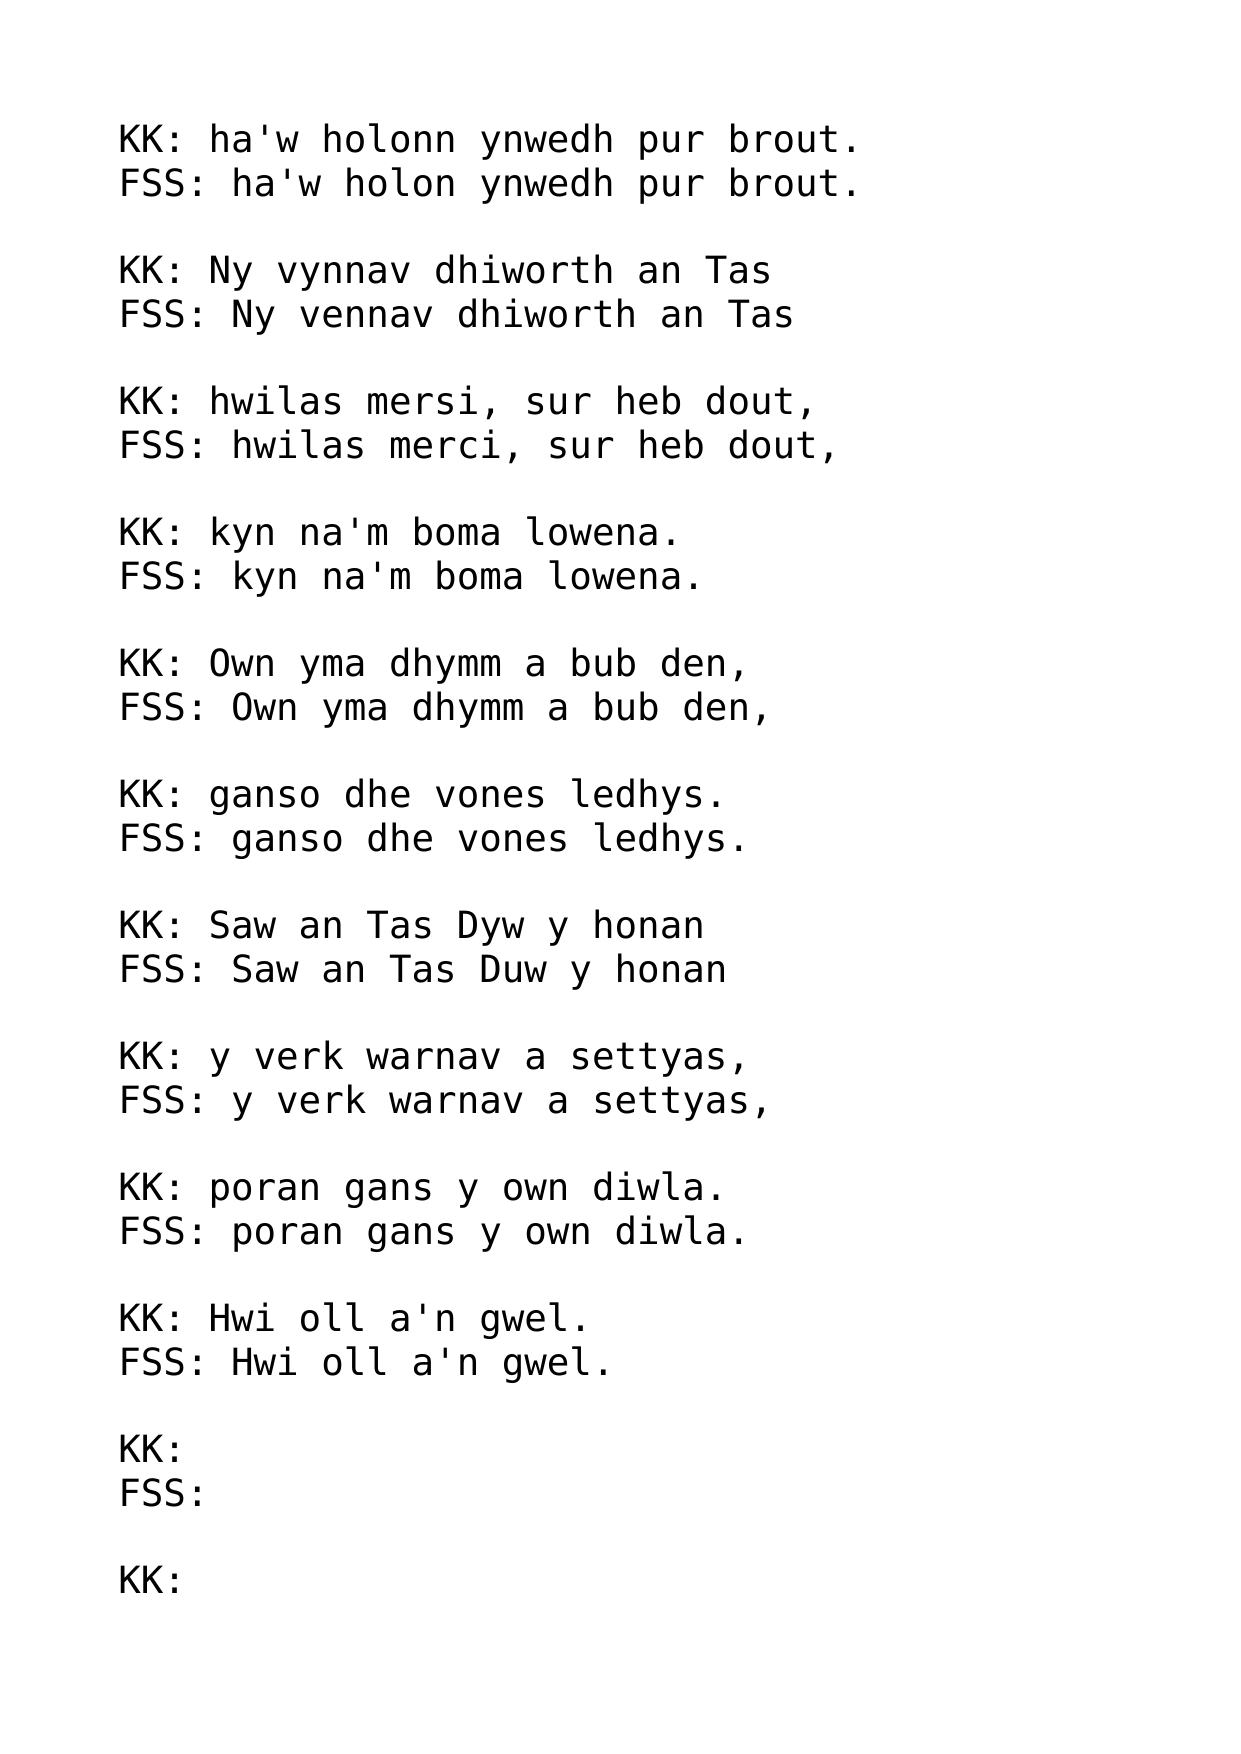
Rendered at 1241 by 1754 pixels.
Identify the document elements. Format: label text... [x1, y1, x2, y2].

text FSS: [118, 1471, 1122, 1515]
text KK: [118, 1558, 1122, 1602]
text KK: [118, 1427, 1122, 1471]
text FSS: Ny vennav dhiworth an Tas [118, 293, 1122, 336]
text KK: ha'w holonn ynwedh pur brout. [118, 118, 1122, 162]
text KK: Ny vynnav dhiworth an Tas [118, 249, 1122, 293]
text FSS: Own yma dhymm a bub den, [118, 686, 1122, 729]
text FSS: poran gans y own diwla. [118, 1209, 1122, 1253]
text KK: ganso dhe vones ledhys. [118, 773, 1122, 816]
text KK: Hwi oll a'n gwel. [118, 1297, 1122, 1340]
text FSS: kyn na'm boma lowena. [118, 554, 1122, 598]
text FSS: Saw an Tas Duw y honan [118, 947, 1122, 991]
text KK: Saw an Tas Dyw y honan [118, 904, 1122, 947]
text FSS: Hwi oll a'n gwel. [118, 1340, 1122, 1384]
text FSS: y verk warnav a settyas, [118, 1078, 1122, 1122]
text KK: hwilas mersi, sur heb dout, [118, 380, 1122, 424]
text FSS: hwilas merci, sur heb dout, [118, 424, 1122, 467]
text KK: y verk warnav a settyas, [118, 1035, 1122, 1078]
text KK: poran gans y own diwla. [118, 1166, 1122, 1209]
text FSS: ha'w holon ynwedh pur brout. [118, 162, 1122, 205]
text KK: Own yma dhymm a bub den, [118, 642, 1122, 686]
text KK: kyn na'm boma lowena. [118, 511, 1122, 554]
text FSS: ganso dhe vones ledhys. [118, 816, 1122, 860]
